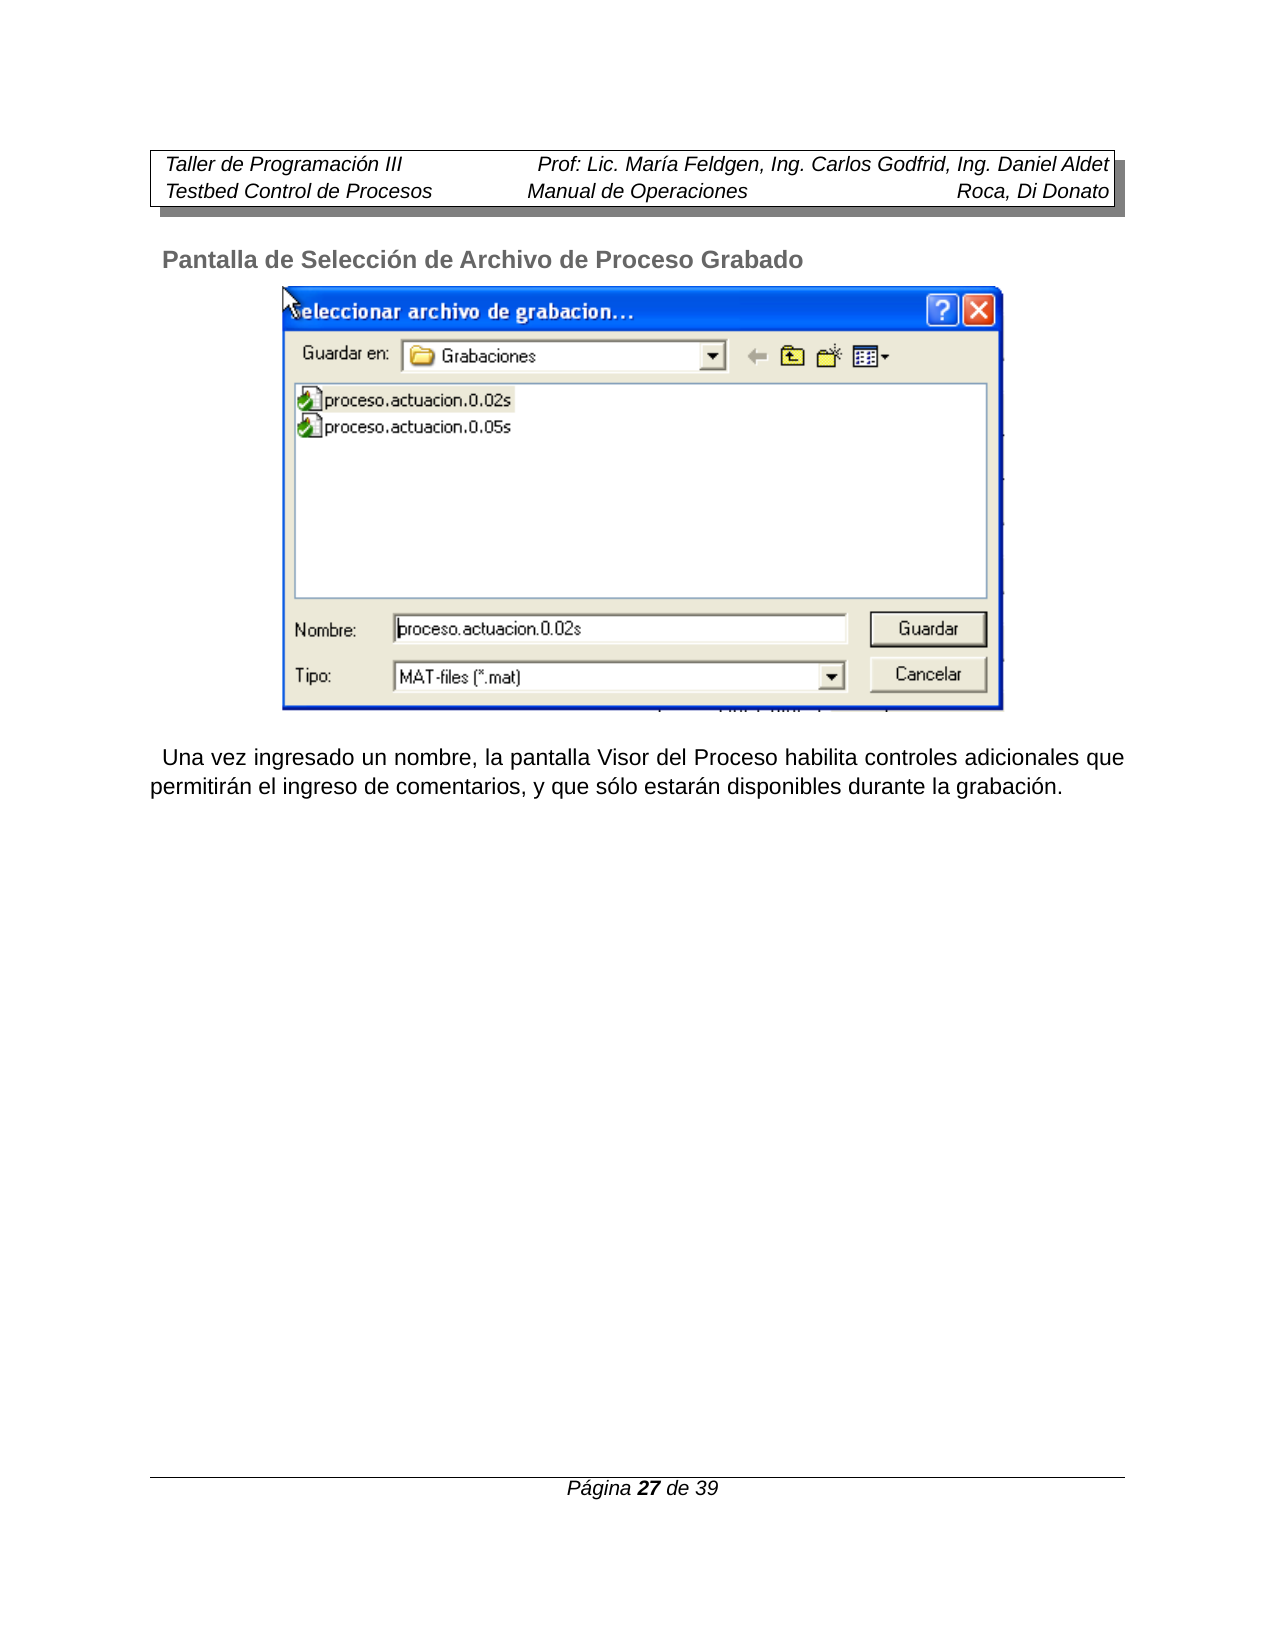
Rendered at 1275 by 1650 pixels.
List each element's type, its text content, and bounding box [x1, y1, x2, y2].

text Una vez ingresado un nombre, la pantalla Visor del Proceso habilita controles adicionales que permitirán el ingreso de comentarios, y que sólo estarán disponibles durante la grabación. [150, 744, 1125, 799]
picture [282, 286, 1005, 712]
subtitle Pantalla de Selección de Archivo de Proceso Grabado [150, 246, 1125, 274]
